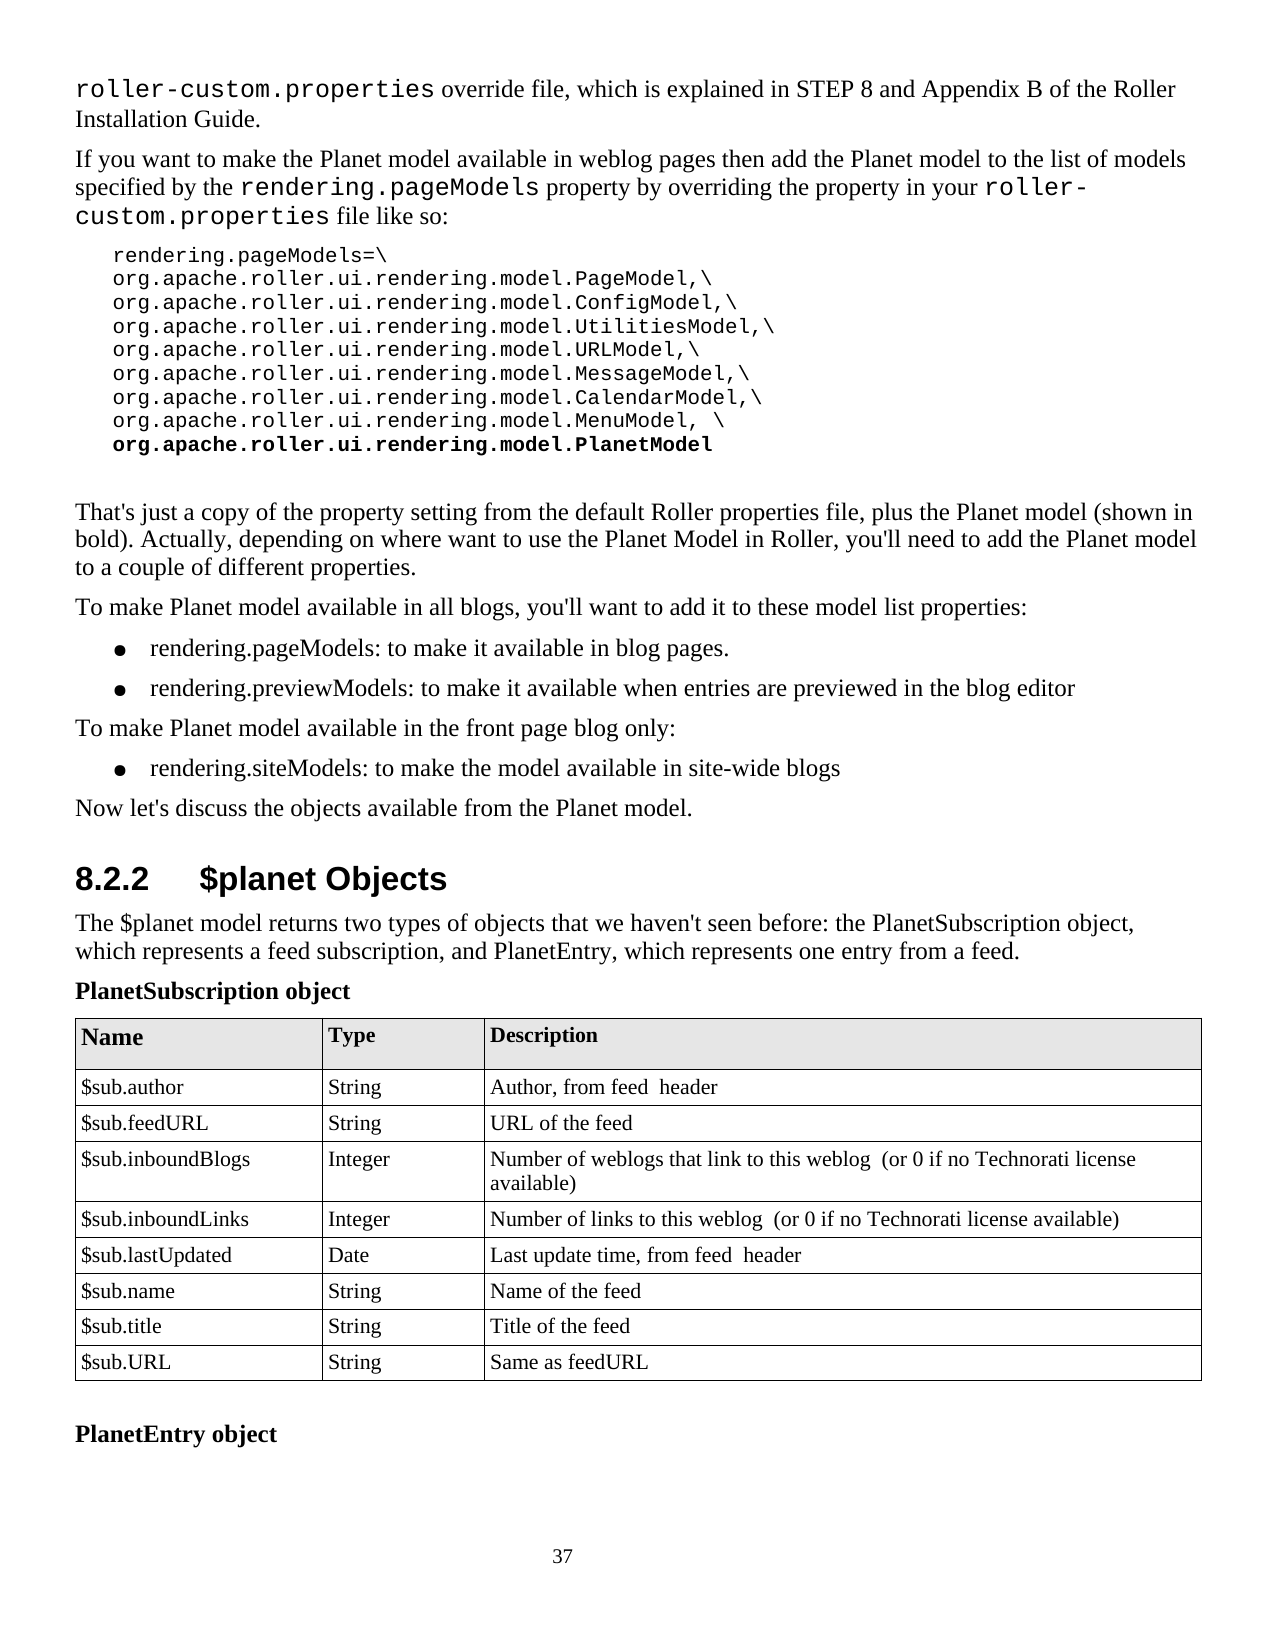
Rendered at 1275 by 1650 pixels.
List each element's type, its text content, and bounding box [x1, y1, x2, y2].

table_cell Author, from feed header [485, 1070, 1201, 1105]
table_cell Last update time, from feed header [485, 1238, 1201, 1273]
text org.apache.roller.ui.rendering.model.MessageModel,\ [75, 363, 1200, 387]
text org.apache.roller.ui.rendering.model.PageModel,\ [75, 268, 1200, 292]
table_header Description [485, 1019, 1201, 1069]
text roller-custom.properties override file, which is explained in STEP 8 and Appendix B of the Roller Installation Guide. [75, 75, 1200, 132]
table_cell Title of the feed [485, 1310, 1201, 1344]
text org.apache.roller.ui.rendering.model.UtilitiesModel,\ [75, 316, 1200, 339]
text PlanetEntry object [75, 1421, 1200, 1448]
text rendering.pageModels=\ [75, 245, 1200, 268]
text org.apache.roller.ui.rendering.model.PlanetModel [75, 434, 1200, 458]
text org.apache.roller.ui.rendering.model.URLModel,\ [75, 339, 1200, 363]
list rendering.previewModels: to make it available when entries are previewed in the blog editor [112, 674, 1200, 702]
table_cell Number of links to this weblog (or 0 if no Technorati license available) [485, 1202, 1201, 1237]
text Now let's discuss the objects available from the Planet model. [75, 794, 1200, 822]
table_cell String [323, 1070, 484, 1105]
table_cell Integer [323, 1142, 484, 1201]
text org.apache.roller.ui.rendering.model.ConfigModel,\ [75, 292, 1200, 316]
list rendering.siteModels: to make the model available in site-wide blogs [112, 754, 1200, 782]
table_cell String [323, 1346, 484, 1380]
text org.apache.roller.ui.rendering.model.CalendarModel,\ [75, 387, 1200, 410]
table_cell Integer [323, 1202, 484, 1237]
text To make Planet model available in the front page blog only: [75, 714, 1200, 742]
table_cell URL of the feed [485, 1106, 1201, 1141]
table_cell $sub.inboundLinks [76, 1202, 322, 1237]
text org.apache.roller.ui.rendering.model.MenuModel, \ [75, 410, 1200, 434]
text To make Planet model available in all blogs, you'll want to add it to these model list properties: [75, 593, 1200, 621]
text That's just a copy of the property setting from the default Roller properties file, plus the Planet model (shown in bold). Actually, depending on where want to use the Planet Model in Roller, you'll need to add the Planet model to a couple of different properties. [75, 498, 1200, 581]
table_cell $sub.title [76, 1310, 322, 1344]
text The $planet model returns two types of objects that we haven't seen before: the PlanetSubscription object, which represents a feed subscription, and PlanetEntry, which represents one entry from a feed. [75, 909, 1200, 965]
table_cell $sub.lastUpdated [76, 1238, 322, 1273]
table_cell Same as feedURL [485, 1346, 1201, 1380]
text PlanetSubscription object [75, 977, 1200, 1005]
text If you want to make the Planet model available in weblog pages then add the Planet model to the list of models specified by the rendering.pageModels property by overriding the property in your roller-custom.properties file like so: [75, 145, 1200, 232]
table_cell $sub.inboundBlogs [76, 1142, 322, 1201]
table_cell $sub.URL [76, 1346, 322, 1380]
table_cell $sub.name [76, 1274, 322, 1309]
table_cell Number of weblogs that link to this weblog (or 0 if no Technorati license available) [485, 1142, 1201, 1201]
table_cell Date [323, 1238, 484, 1273]
table_cell String [323, 1106, 484, 1141]
table_cell String [323, 1274, 484, 1309]
table_cell Name of the feed [485, 1274, 1201, 1309]
table_cell String [323, 1310, 484, 1344]
subtitle $planet Objects [75, 860, 1200, 897]
table_header Name [76, 1019, 322, 1069]
table_cell $sub.feedURL [76, 1106, 322, 1141]
table_cell $sub.author [76, 1070, 322, 1105]
table_header Type [323, 1019, 484, 1069]
list rendering.pageModels: to make it available in blog pages. [112, 634, 1200, 661]
